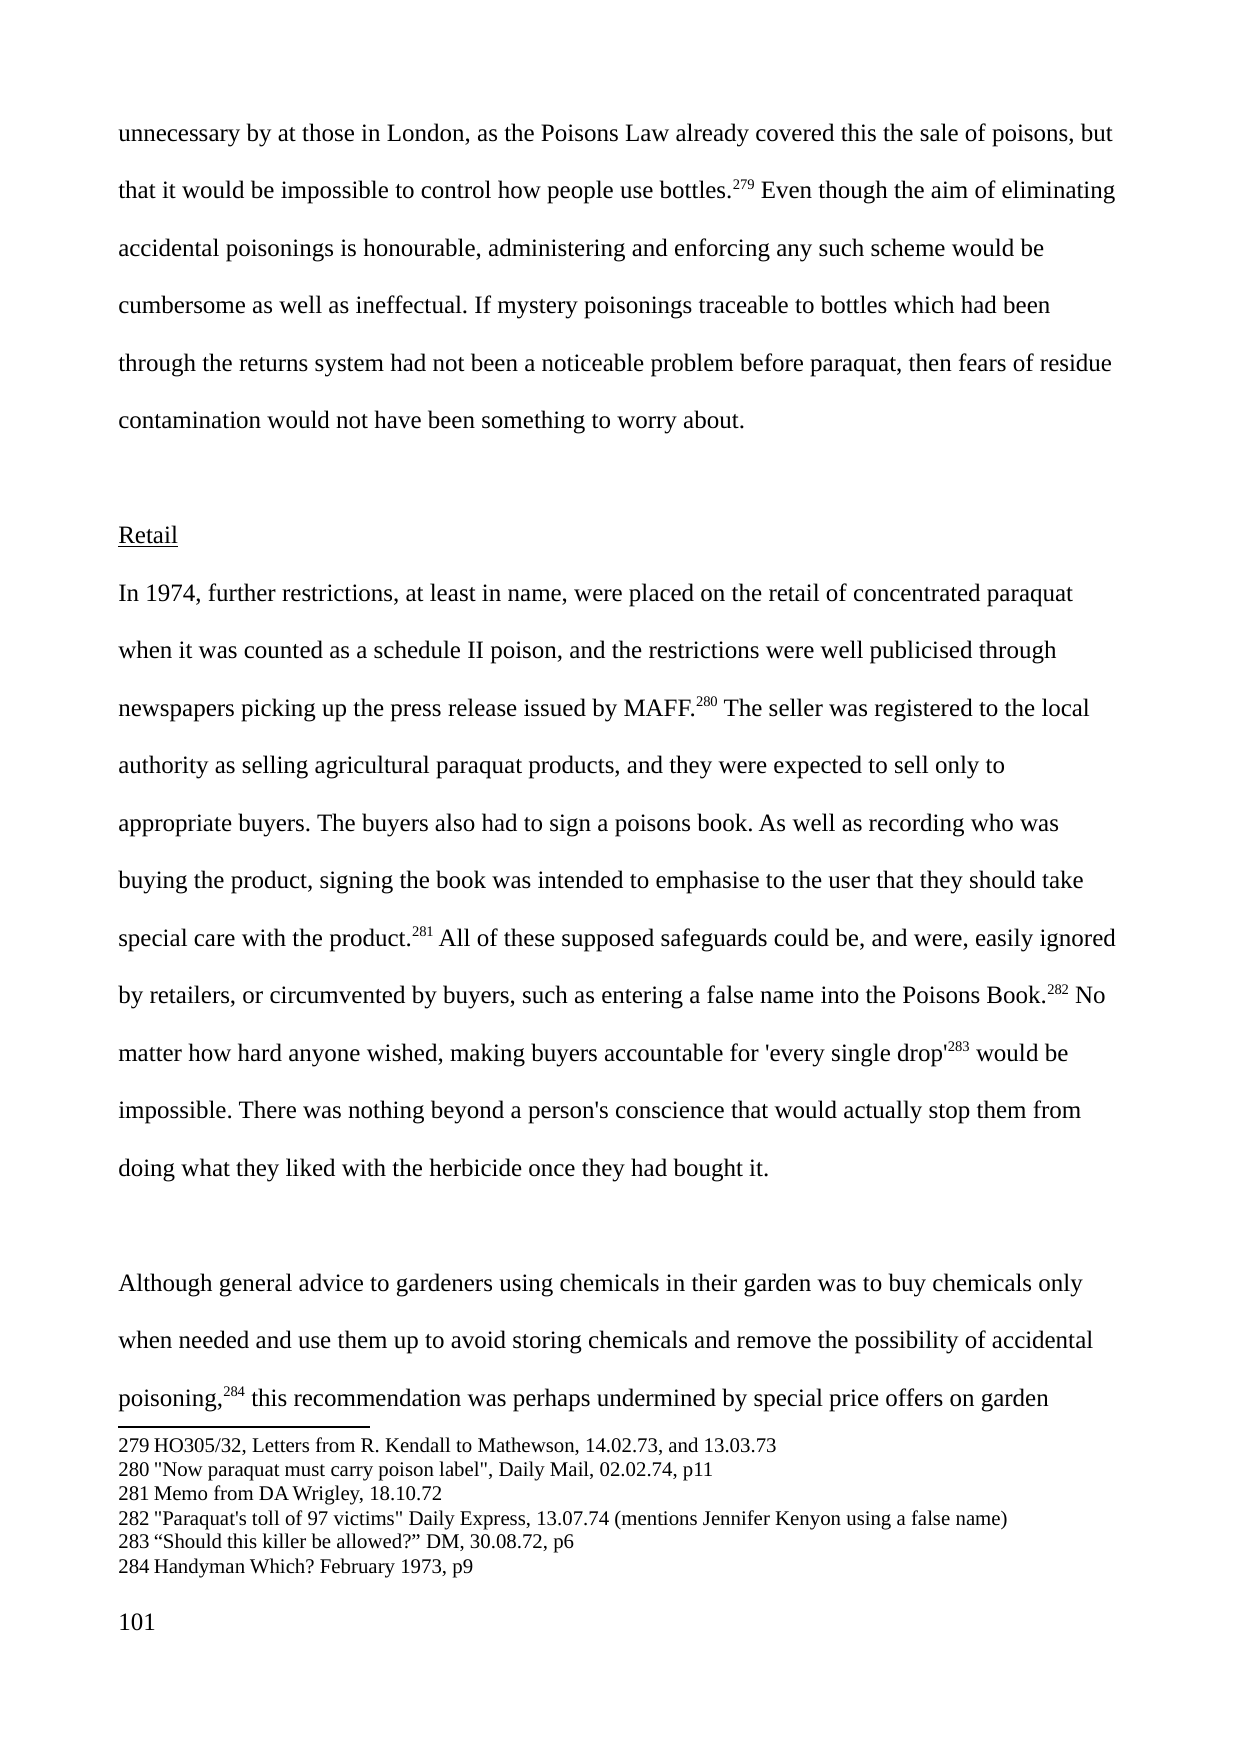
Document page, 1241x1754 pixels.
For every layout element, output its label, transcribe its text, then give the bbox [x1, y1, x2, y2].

text "Paraquat's toll of 97 victims" Daily Express, 13.07.74 (mentions Jennifer Kenyon using a false name) [118, 1505, 1122, 1529]
text In 1974, further restrictions, at least in name, were placed on the retail of concentrated paraquat when it was counted as a schedule II poison, and the restrictions were well publicised through newspapers picking up the press release issued by MAFF. The seller was registered to the local authority as selling agricultural paraquat products, and they were expected to sell only to appropriate buyers. The buyers also had to sign a poisons book. As well as recording who was buying the product, signing the book was intended to emphasise to the user that they should take special care with the product. All of these supposed safeguards could be, and were, easily ignored by retailers, or circumvented by buyers, such as entering a false name into the Poisons Book. No matter how hard anyone wished, making buyers accountable for 'every single drop' would be impossible. There was nothing beyond a person's conscience that would actually stop them from doing what they liked with the herbicide once they had bought it. [118, 578, 1122, 1182]
text "Now paraquat must carry poison label", Daily Mail, 02.02.74, p11 [118, 1457, 1122, 1481]
text unnecessary by at those in London, as the Poisons Law already covered this the sale of poisons, but that it would be impossible to control how people use bottles. Even though the aim of eliminating accidental poisonings is honourable, administering and enforcing any such scheme would be cumbersome as well as ineffectual. If mystery poisonings traceable to bottles which had been through the returns system had not been a noticeable problem before paraquat, then fears of residue contamination would not have been something to worry about. [118, 118, 1122, 434]
text Memo from DA Wrigley, 18.10.72 [118, 1481, 1122, 1505]
text HO305/32, Letters from R. Kendall to Mathewson, 14.02.73, and 13.03.73 [118, 1433, 1122, 1457]
text Although general advice to gardeners using chemicals in their garden was to buy chemicals only when needed and use them up to avoid storing chemicals and remove the possibility of accidental poisoning, this recommendation was perhaps undermined by special price offers on garden [118, 1268, 1122, 1412]
text “Should this killer be allowed?” DM, 30.08.72, p6 [118, 1529, 1122, 1553]
text Handyman Which? February 1973, p9 [118, 1553, 1122, 1578]
text Retail [118, 521, 1122, 549]
